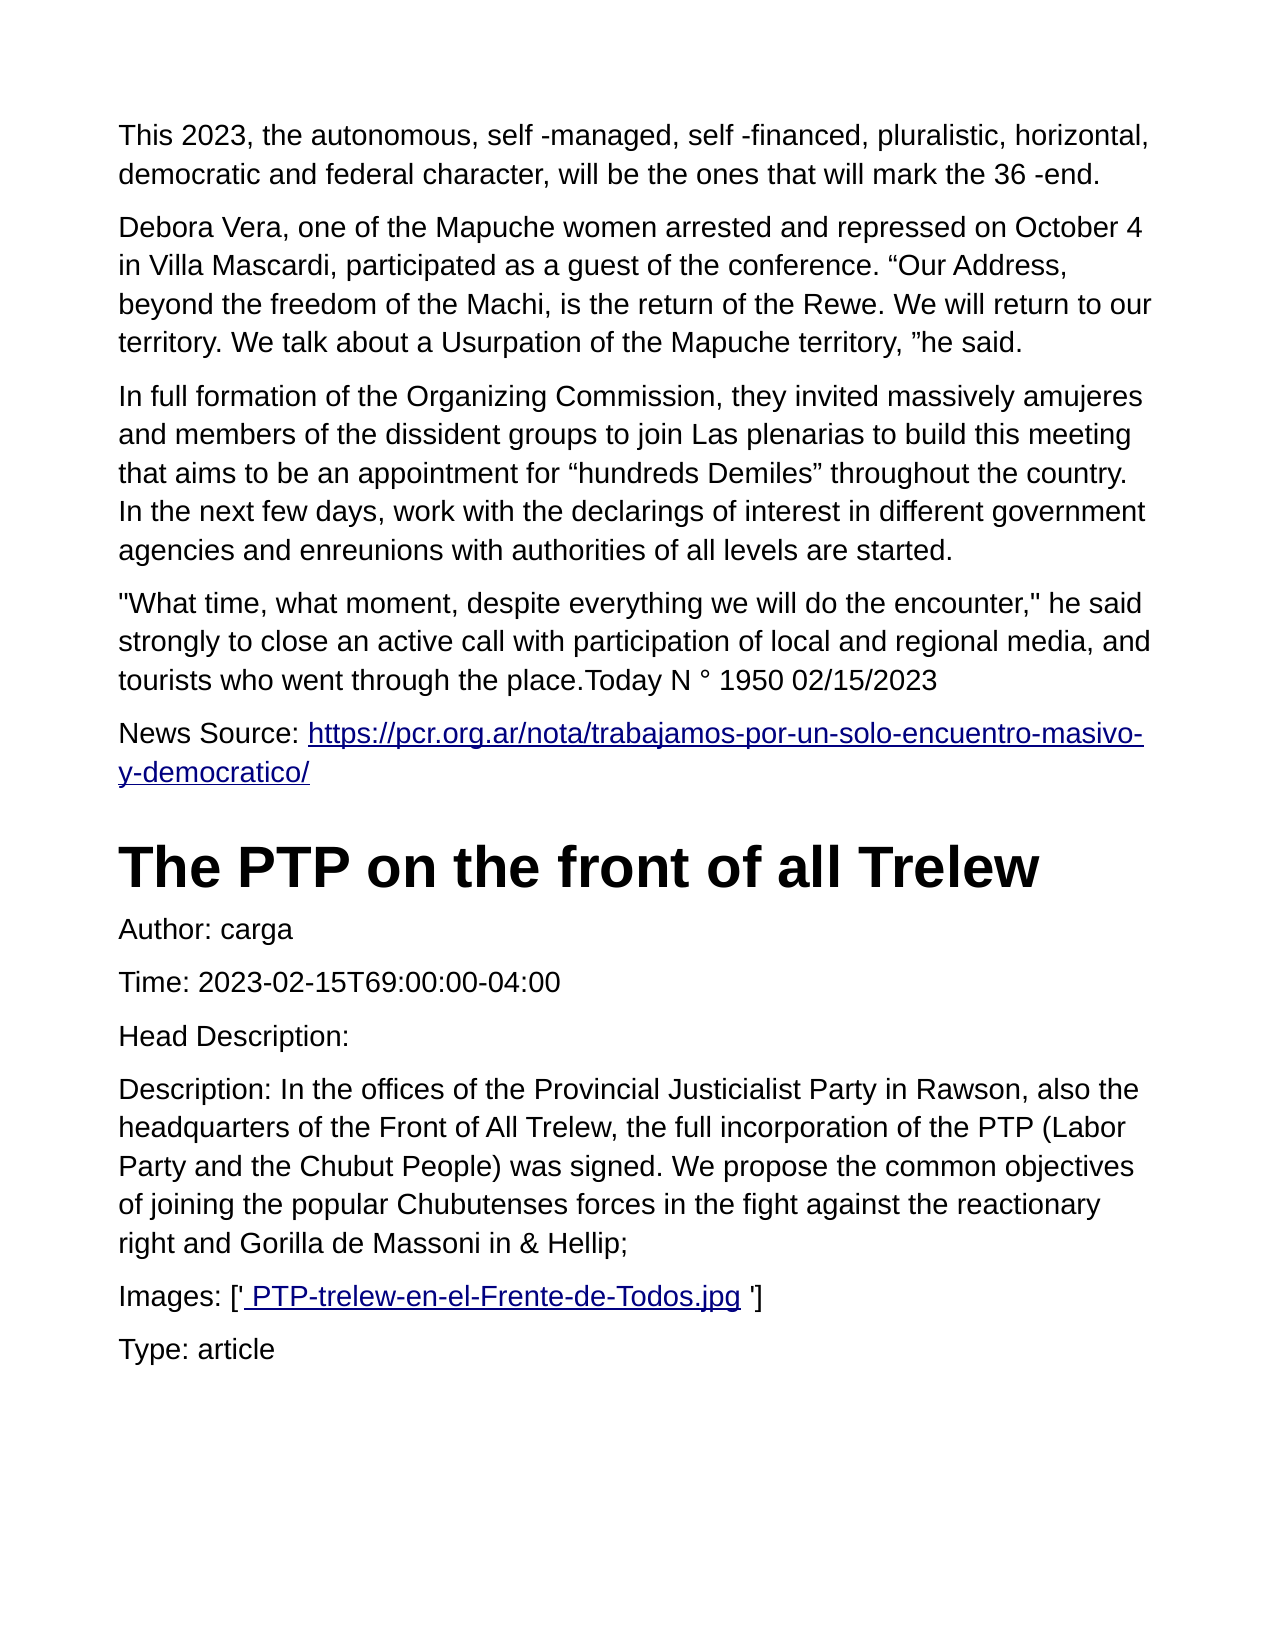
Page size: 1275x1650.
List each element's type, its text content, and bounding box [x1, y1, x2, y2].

text News Source: https://pcr.org.ar/nota/trabajamos-por-un-solo-encuentro-masivo-y-democratico/ [118, 716, 1157, 788]
text Time: 2023-02-15T69:00:00-04:00 [118, 965, 1157, 999]
text Type: article [118, 1332, 1157, 1366]
text "What time, what moment, despite everything we will do the encounter," he said strongly to close an active call with participation of local and regional media, and tourists who went through the place.Today N ° 1950 02/15/2023 [118, 586, 1157, 696]
text Images: [' PTP-trelew-en-el-Frente-de-Todos.jpg '] [118, 1279, 1157, 1312]
subtitle The PTP on the front of all Trelew [118, 833, 1157, 900]
text Author: carga [118, 912, 1157, 946]
text Debora Vera, one of the Mapuche women arrested and repressed on October 4 in Villa Mascardi, participated as a guest of the conference. “Our Address, beyond the freedom of the Machi, is the return of the Rewe. We will return to our territory. We talk about a Usurpation of the Mapuche territory, ”he said. [118, 210, 1157, 359]
text Head Description: [118, 1018, 1157, 1052]
text Description: In the offices of the Provincial Justicialist Party in Rawson, also the headquarters of the Front of All Trelew, the full incorporation of the PTP (Labor Party and the Chubut People) was signed. We propose the common objectives of joining the popular Chubutenses forces in the fight against the reactionary right and Gorilla de Massoni in & Hellip; [118, 1072, 1157, 1259]
text This 2023, the autonomous, self -managed, self -financed, pluralistic, horizontal, democratic and federal character, will be the ones that will mark the 36 -end. [118, 118, 1157, 190]
text In full formation of the Organizing Commission, they invited massively amujeres and members of the dissident groups to join Las plenarias to build this meeting that aims to be an appointment for “hundreds Demiles” throughout the country. In the next few days, work with the declarings of interest in different government agencies and enreunions with authorities of all levels are started. [118, 378, 1157, 566]
